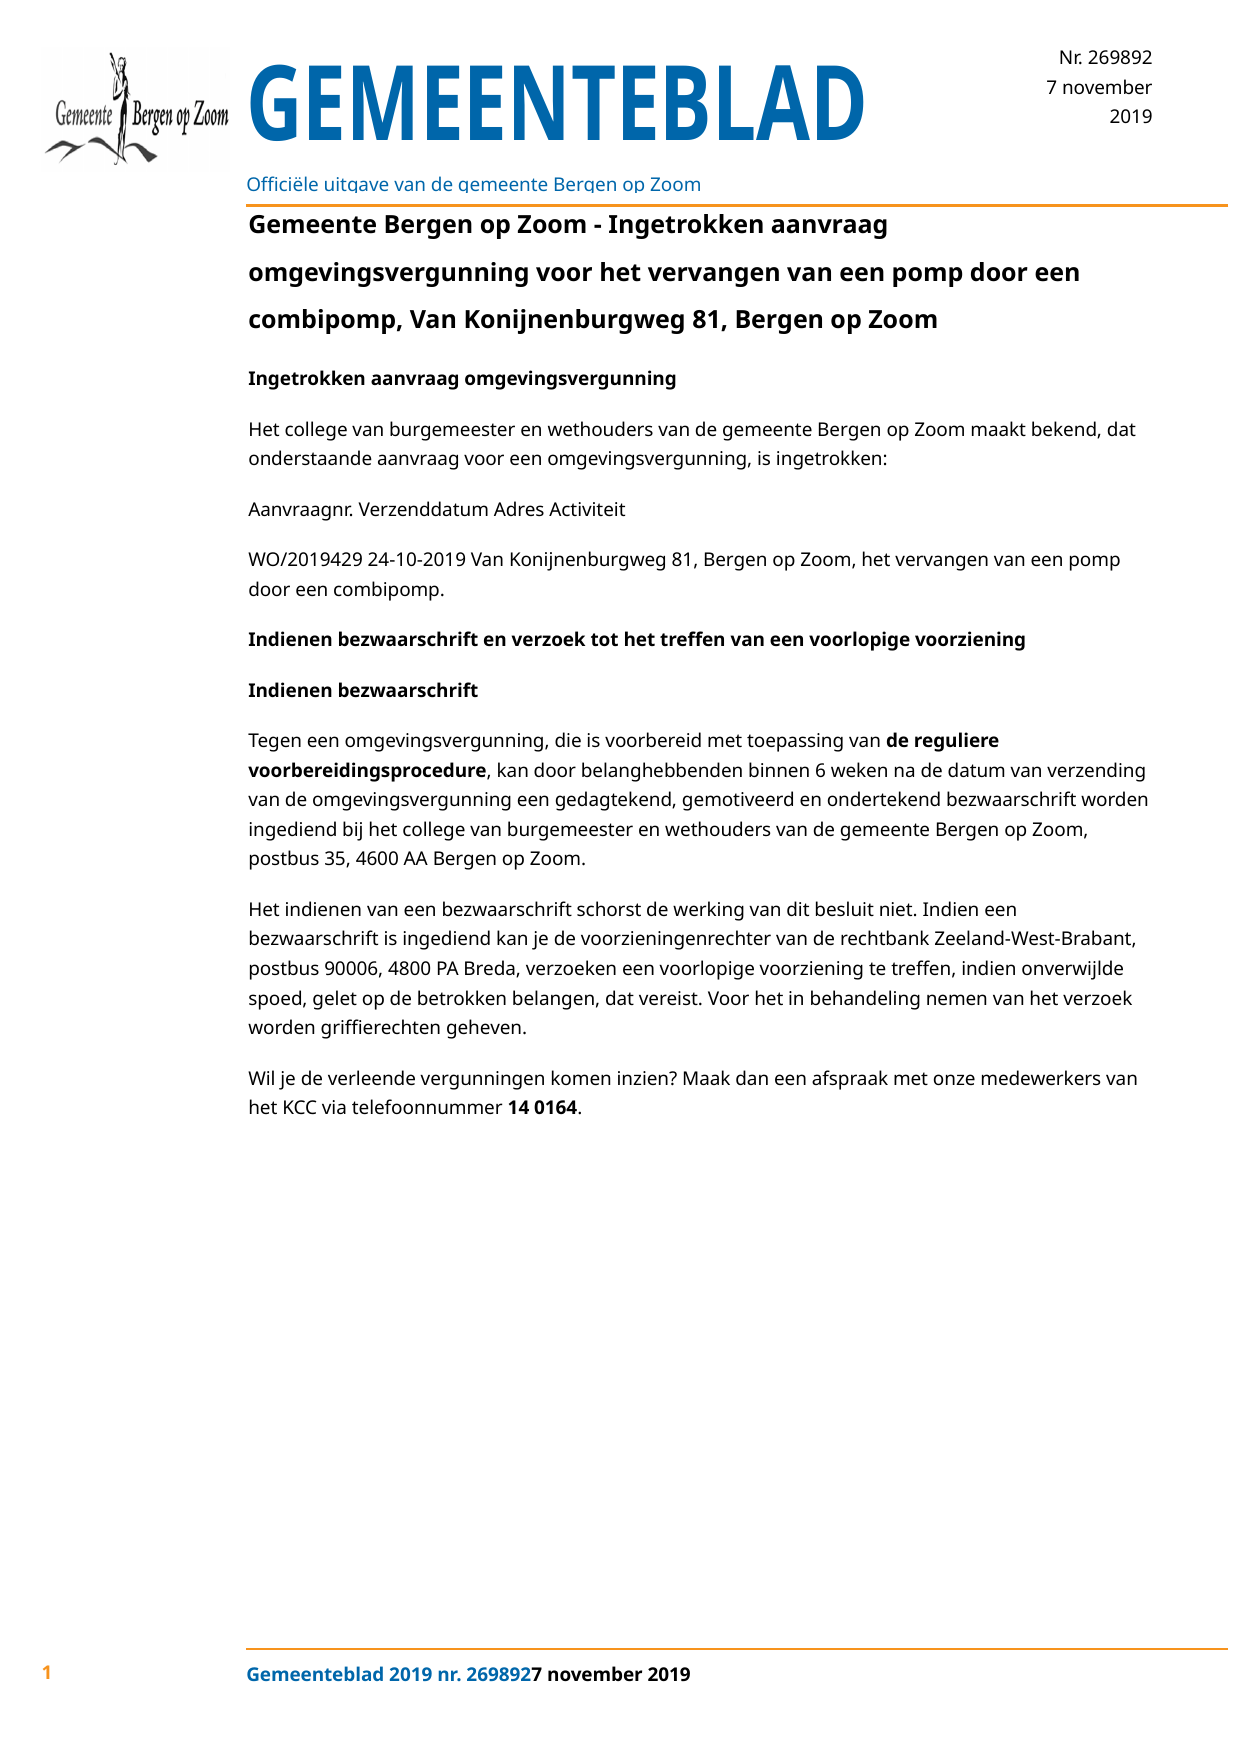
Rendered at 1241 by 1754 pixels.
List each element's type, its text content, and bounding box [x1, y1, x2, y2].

text Tegen een omgevingsvergunning, die is voorbereid met toepassing van de reguliere voorbereidingsprocedure, kan door belanghebbenden binnen 6 weken na de datum van verzending van de omgevingsvergunning een gedagtekend, gemotiveerd en ondertekend bezwaarschrift worden ingediend bij het college van burgemeester en wethouders van de gemeente Bergen op Zoom, postbus 35, 4600 AA Bergen op Zoom. [248, 727, 1152, 871]
text Indienen bezwaarschrift en verzoek tot het treffen van een voorlopige voorziening [248, 626, 1152, 652]
text Gemeente Bergen op Zoom - Ingetrokken aanvraag omgevingsvergunning voor het vervangen van een pomp door een combipomp, Van Konijnenburgweg 81, Bergen op Zoom [248, 207, 1152, 336]
text WO/2019429 24-10-2019 Van Konijnenburgweg 81, Bergen op Zoom, het vervangen van een pomp door een combipomp. [248, 546, 1152, 602]
picture [41, 47, 231, 172]
text Het college van burgemeester en wethouders van de gemeente Bergen op Zoom maakt bekend, dat onderstaande aanvraag voor een omgevingsvergunning, is ingetrokken: [248, 416, 1152, 471]
text Aanvraagnr. Verzenddatum Adres Activiteit [248, 496, 1152, 522]
text Indienen bezwaarschrift [248, 677, 1152, 702]
text Wil je de verleende vergunningen komen inzien? Maak dan een afspraak met onze medewerkers van het KCC via telefoonnummer 14 0164. [248, 1065, 1152, 1120]
text Ingetrokken aanvraag omgevingsvergunning [248, 366, 1152, 391]
text Het indienen van een bezwaarschrift schorst de werking van dit besluit niet. Indien een bezwaarschrift is ingediend kan je de voorzieningenrechter van de rechtbank Zeeland-West-Brabant, postbus 90006, 4800 PA Breda, verzoeken een voorlopige voorziening te treffen, indien onverwijlde spoed, gelet op de betrokken belangen, dat vereist. Voor het in behandeling nemen van het verzoek worden griffierechten geheven. [248, 896, 1152, 1040]
